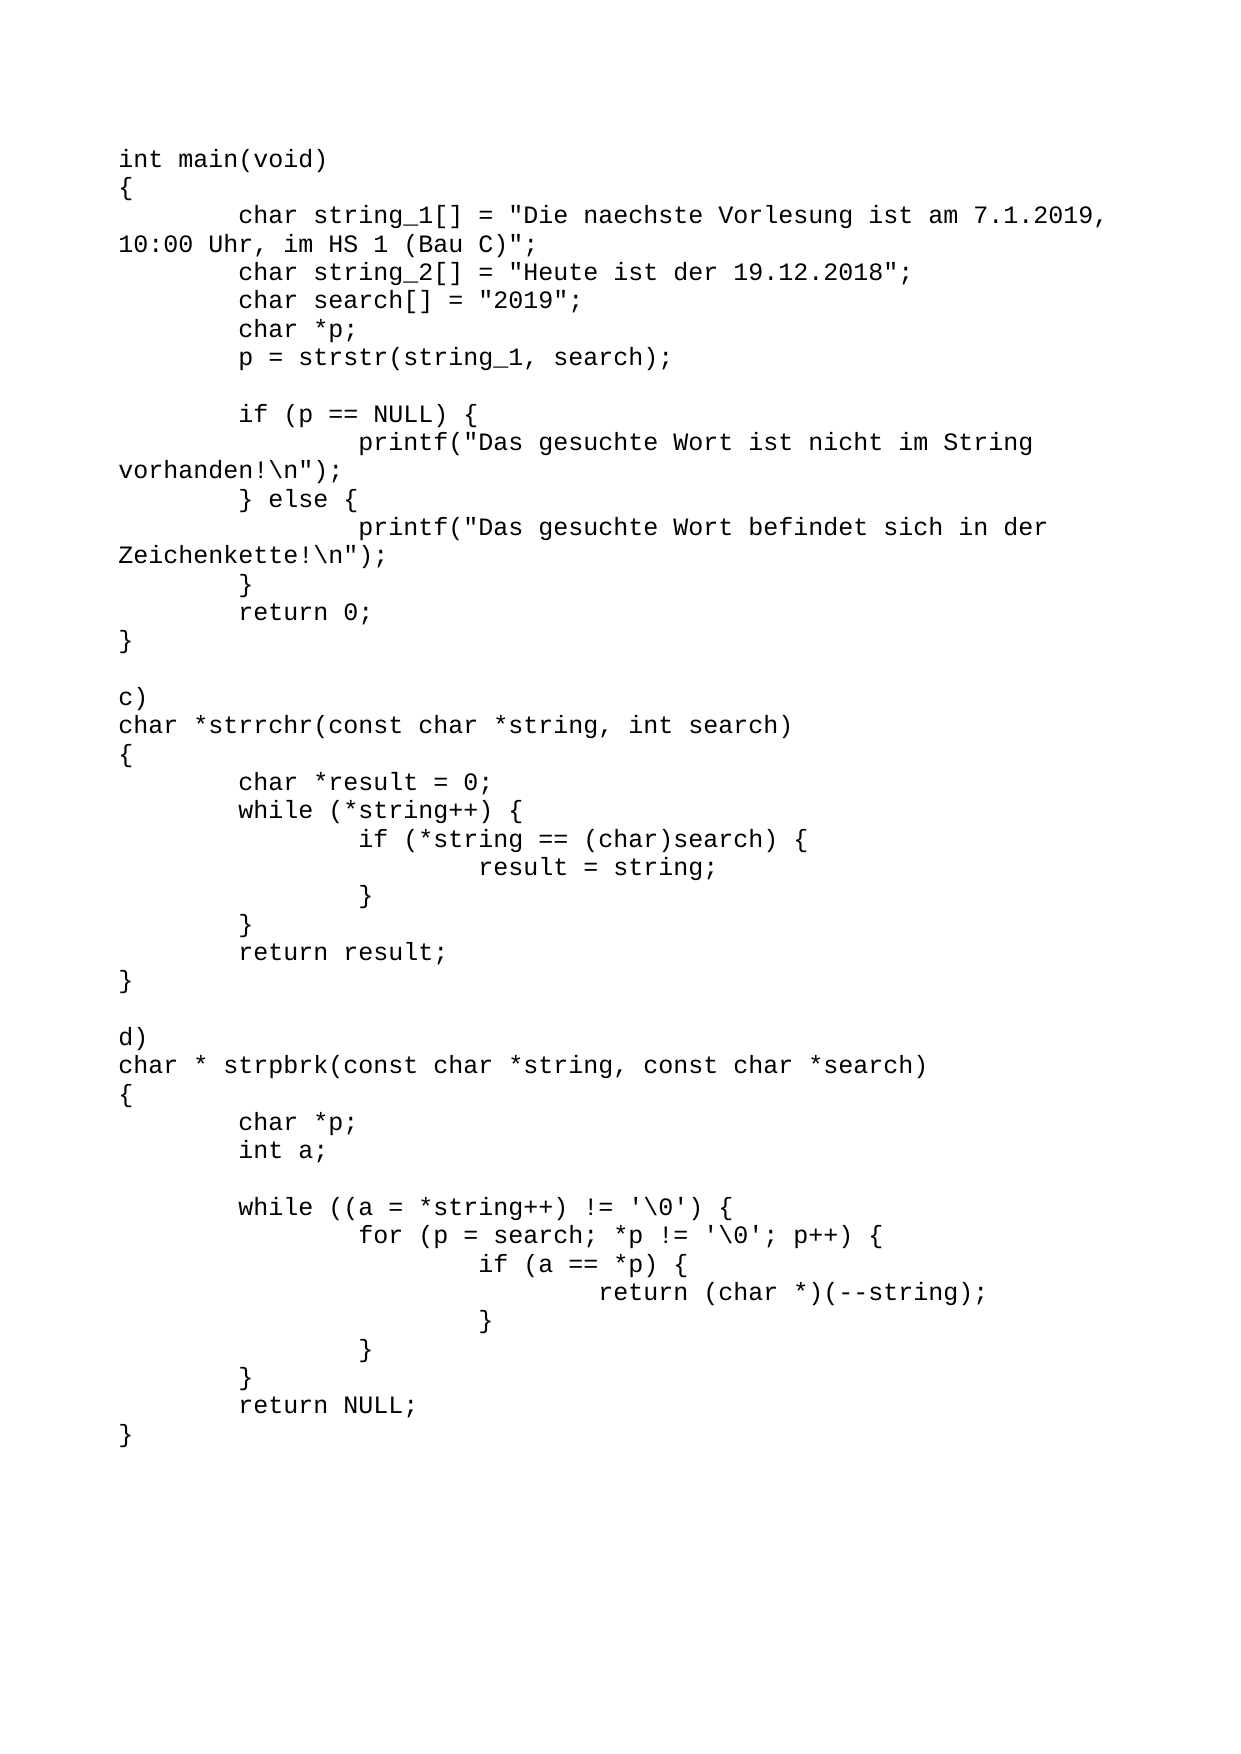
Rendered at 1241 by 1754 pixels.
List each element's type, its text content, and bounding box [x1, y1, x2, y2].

text for (p = search; *p != '\0'; p++) { [118, 1223, 1122, 1251]
text int main(void) [118, 146, 1122, 175]
text } [118, 911, 1122, 940]
text } else { [118, 486, 1122, 515]
text d) [118, 1025, 1122, 1053]
text int a; [118, 1138, 1122, 1166]
text return result; [118, 940, 1122, 968]
text printf("Das gesuchte Wort ist nicht im String vorhanden!\n"); [118, 430, 1122, 486]
text p = strstr(string_1, search); [118, 345, 1122, 373]
text char *strrchr(const char *string, int search) [118, 713, 1122, 741]
text return (char *)(--string); [118, 1280, 1122, 1308]
text } [118, 1308, 1122, 1336]
text if (*string == (char)search) { [118, 826, 1122, 855]
text { [118, 175, 1122, 203]
text if (a == *p) { [118, 1251, 1122, 1280]
text char string_1[] = "Die naechste Vorlesung ist am 7.1.2019, 10:00 Uhr, im HS 1 (Bau C)"; [118, 203, 1122, 260]
text c) [118, 685, 1122, 713]
text char string_2[] = "Heute ist der 19.12.2018"; [118, 260, 1122, 288]
text printf("Das gesuchte Wort befindet sich in der Zeichenkette!\n"); [118, 515, 1122, 571]
text char *p; [118, 316, 1122, 345]
text } [118, 1421, 1122, 1450]
text { [118, 741, 1122, 770]
text } [118, 1365, 1122, 1393]
text char *p; [118, 1110, 1122, 1138]
text char search[] = "2019"; [118, 288, 1122, 316]
text char * strpbrk(const char *string, const char *search) [118, 1053, 1122, 1081]
text } [118, 1336, 1122, 1365]
text { [118, 1081, 1122, 1110]
text while ((a = *string++) != '\0') { [118, 1195, 1122, 1223]
text char *result = 0; [118, 770, 1122, 798]
text while (*string++) { [118, 798, 1122, 826]
text } [118, 968, 1122, 996]
text return NULL; [118, 1393, 1122, 1421]
text if (p == NULL) { [118, 401, 1122, 430]
text result = string; [118, 855, 1122, 883]
text return 0; [118, 600, 1122, 628]
text } [118, 883, 1122, 911]
text } [118, 628, 1122, 656]
text } [118, 571, 1122, 600]
